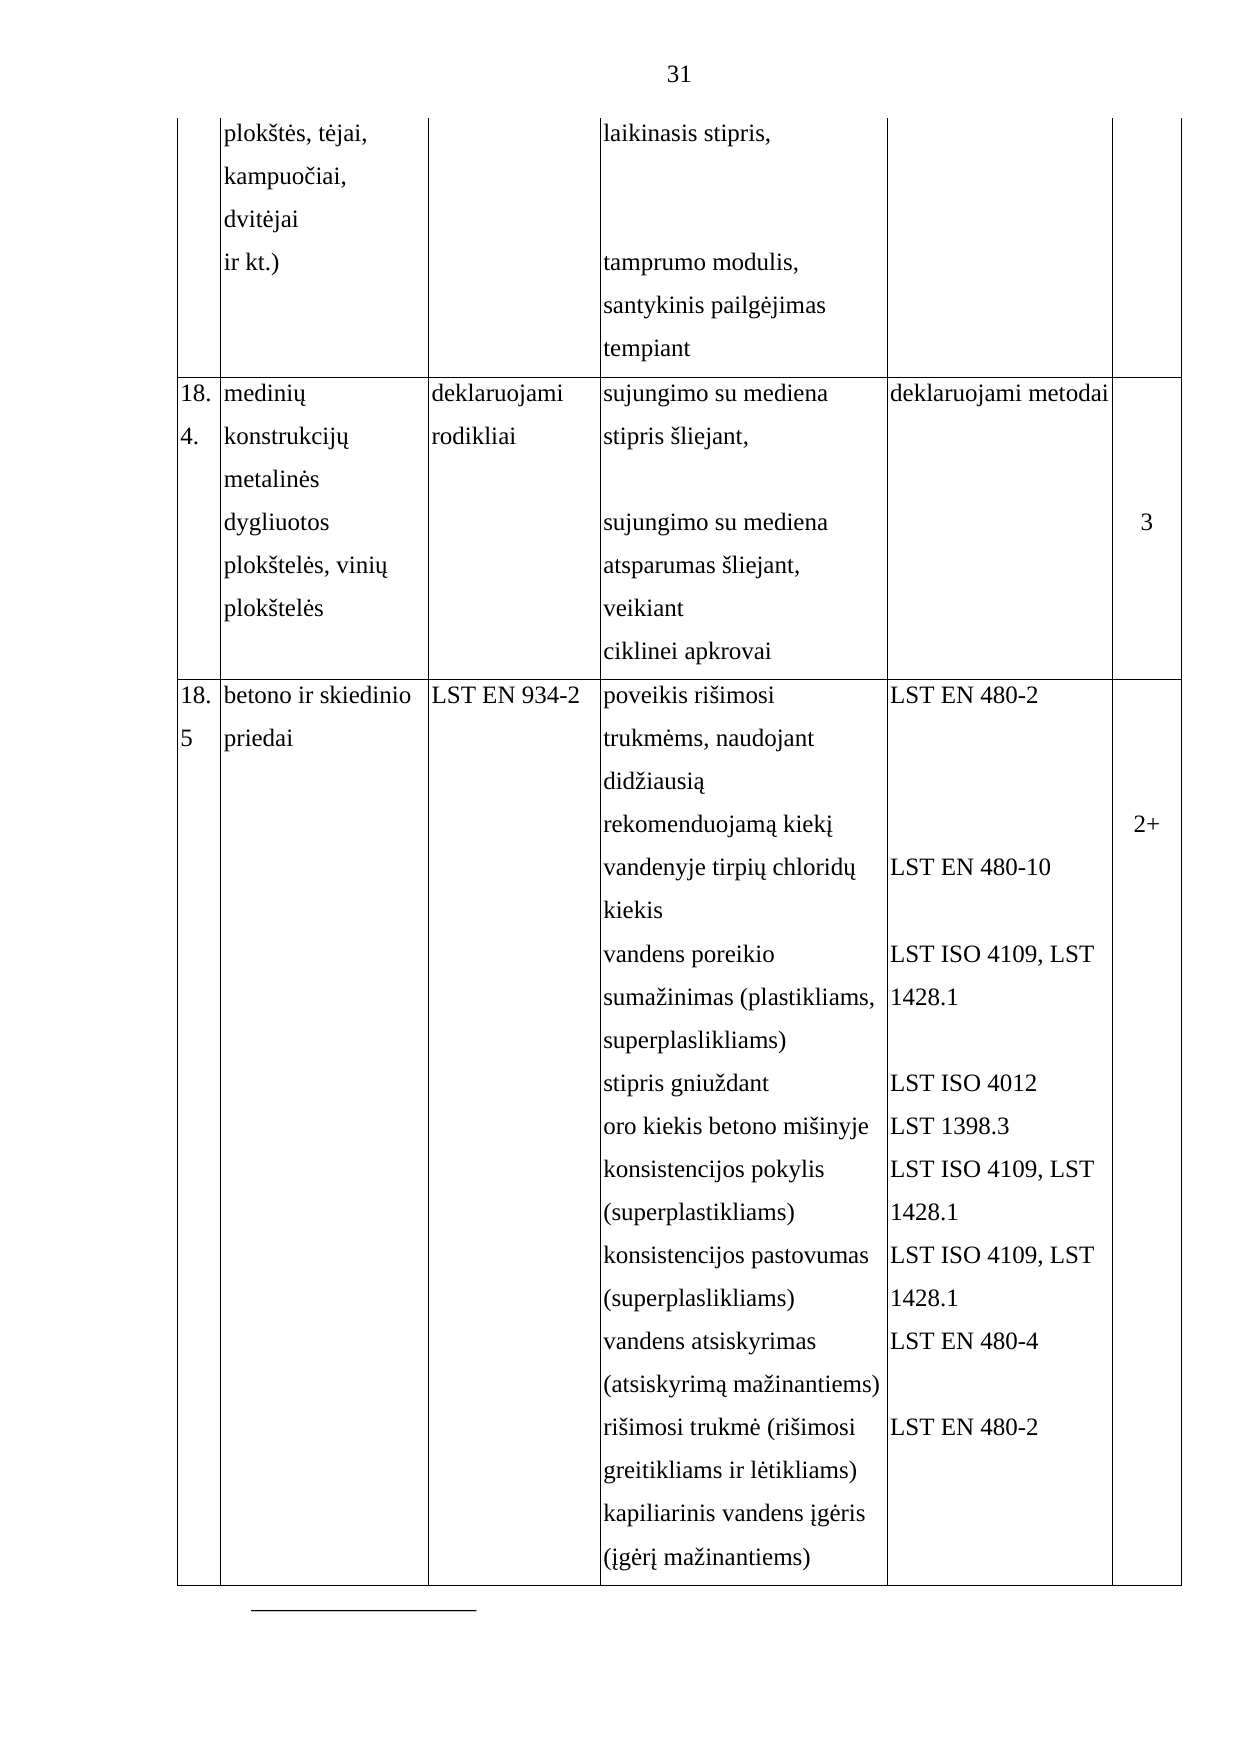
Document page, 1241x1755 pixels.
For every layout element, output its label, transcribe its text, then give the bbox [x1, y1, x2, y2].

table_cell [178, 1499, 220, 1584]
table_cell poveikis rišimosi trukmėms, naudojant didžiausią [601, 680, 887, 809]
table_cell [178, 1154, 220, 1240]
table_cell dygliuotos plokštelės, vinių plokštelės [221, 507, 428, 636]
table_cell [178, 1326, 220, 1412]
table_cell [429, 810, 600, 852]
table_cell [221, 636, 428, 679]
table_cell [221, 810, 428, 852]
table_cell [429, 636, 600, 679]
table_cell [178, 1111, 220, 1154]
table_cell [221, 1326, 428, 1412]
text __________________ [177, 1586, 1181, 1614]
table_cell deklaruojami metodai [888, 378, 1112, 507]
table_cell [429, 1025, 600, 1068]
table_cell superplaslikliams) [601, 1025, 887, 1068]
table_cell [221, 939, 428, 1025]
table_cell [221, 290, 428, 377]
table_cell [178, 248, 220, 290]
table_cell [221, 1499, 428, 1584]
table_cell [1113, 1240, 1181, 1326]
table_cell plokštės, tėjai, kampuočiai, dvitėjai [221, 118, 428, 247]
table_cell LST ISO 4109, LST 1428.1 [888, 1154, 1112, 1240]
table_cell [178, 290, 220, 377]
table_cell [178, 939, 220, 1025]
table_cell [888, 636, 1112, 679]
table_cell [888, 1499, 1112, 1584]
table_cell [178, 1068, 220, 1111]
table_cell rišimosi trukmė (rišimosi greitikliams ir lėtikliams) [601, 1412, 887, 1498]
table_cell [429, 1326, 600, 1412]
table_cell ciklinei apkrovai [601, 636, 887, 679]
table_cell sujungimo su mediena atsparumas šliejant, veikiant [601, 507, 887, 636]
table_cell [429, 939, 600, 1025]
table_cell LST EN 934-2 [429, 680, 600, 809]
table_cell 2+ [1113, 810, 1181, 852]
table_cell 18.5 [178, 680, 220, 809]
table_cell [1113, 1499, 1181, 1584]
table_cell [888, 118, 1112, 247]
table_cell [429, 290, 600, 377]
table_cell [888, 248, 1112, 290]
table_cell [429, 118, 600, 247]
table_cell vandens poreikio sumažinimas (plastikliams, [601, 939, 887, 1025]
table_cell [429, 1499, 600, 1584]
table_cell betono ir skiedinio priedai [221, 680, 428, 809]
table_cell LST EN 480-2 [888, 680, 1112, 809]
table_cell [1113, 1412, 1181, 1498]
table_cell kapiliarinis vandens įgėris (įgėrį mažinantiems) [601, 1499, 887, 1584]
table_cell [178, 810, 220, 852]
table_cell oro kiekis betono mišinyje [601, 1111, 887, 1154]
table_cell [221, 1412, 428, 1498]
table_cell [1113, 1068, 1181, 1111]
table_cell ir kt.) [221, 248, 428, 290]
table_cell sujungimo su mediena stipris šliejant, [601, 378, 887, 507]
table_cell LST ISO 4012 [888, 1068, 1112, 1111]
table_cell [1113, 1025, 1181, 1068]
table_cell [221, 853, 428, 939]
table_cell [221, 1154, 428, 1240]
table_cell stipris gniuždant [601, 1068, 887, 1111]
table_cell tamprumo modulis, [601, 248, 887, 290]
table_cell [429, 1154, 600, 1240]
table_cell santykinis pailgėjimas tempiant [601, 290, 887, 377]
table_cell [1113, 853, 1181, 939]
table_cell 18.4. [178, 378, 220, 507]
table_cell [429, 1240, 600, 1326]
table_cell [178, 1240, 220, 1326]
table_cell [221, 1240, 428, 1326]
table_cell [1113, 636, 1181, 679]
table_cell [429, 1111, 600, 1154]
table_cell [221, 1025, 428, 1068]
table_cell [429, 248, 600, 290]
table_cell vandens atsiskyrimas (atsiskyrimą mažinantiems) [601, 1326, 887, 1412]
table_cell [888, 290, 1112, 377]
table_cell [1113, 118, 1181, 247]
table_cell LST ISO 4109, LST 1428.1 [888, 939, 1112, 1025]
table_cell konsistencijos pokylis (superplastikliams) [601, 1154, 887, 1240]
table_cell [178, 507, 220, 636]
table_cell LST EN 480-2 [888, 1412, 1112, 1498]
table_cell [429, 853, 600, 939]
table_cell rekomenduojamą kiekį [601, 810, 887, 852]
table_cell LST ISO 4109, LST 1428.1 [888, 1240, 1112, 1326]
table_cell LST EN 480-10 [888, 853, 1112, 939]
table_cell [221, 1111, 428, 1154]
table_cell laikinasis stipris, [601, 118, 887, 247]
table_cell [429, 1068, 600, 1111]
table_cell [1113, 939, 1181, 1025]
table_cell deklaruojami rodikliai [429, 378, 600, 507]
table_cell 3 [1113, 507, 1181, 636]
table_cell [178, 118, 220, 247]
table_cell [1113, 1111, 1181, 1154]
table_cell [1113, 290, 1181, 377]
table_cell vandenyje tirpių chloridų kiekis [601, 853, 887, 939]
table_cell [178, 1412, 220, 1498]
table_cell [1113, 1154, 1181, 1240]
table_cell LST 1398.3 [888, 1111, 1112, 1154]
table_cell [429, 1412, 600, 1498]
table_cell [1113, 378, 1181, 507]
table_cell [1113, 248, 1181, 290]
table_cell [221, 1068, 428, 1111]
table_cell [429, 507, 600, 636]
table_cell [178, 636, 220, 679]
table_cell [1113, 1326, 1181, 1412]
table_cell [178, 853, 220, 939]
table_cell [888, 810, 1112, 852]
table_cell LST EN 480-4 [888, 1326, 1112, 1412]
table_cell medinių konstrukcijų metalinės [221, 378, 428, 507]
table_cell [178, 1025, 220, 1068]
table_cell [888, 1025, 1112, 1068]
table_cell [1113, 680, 1181, 809]
table_cell [888, 507, 1112, 636]
table_cell konsistencijos pastovumas (superplaslikliams) [601, 1240, 887, 1326]
